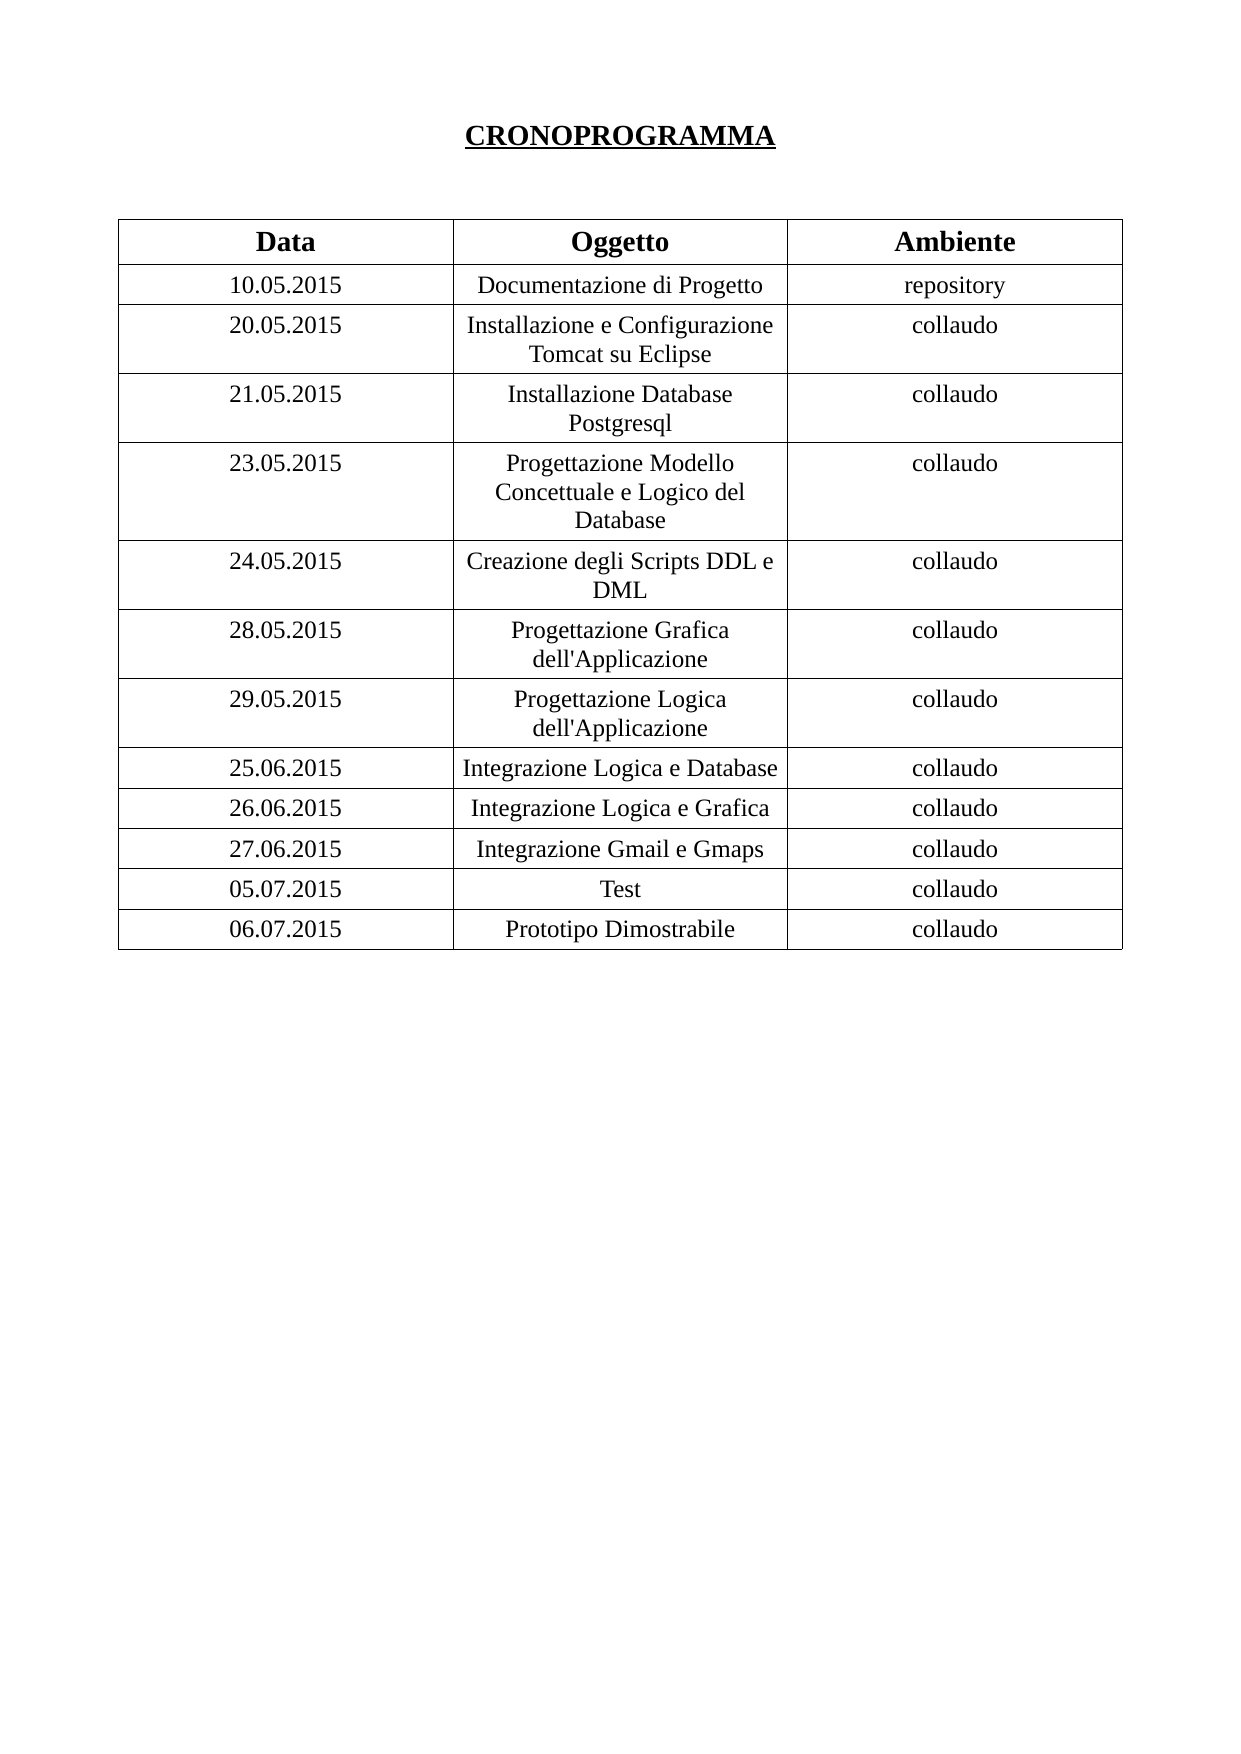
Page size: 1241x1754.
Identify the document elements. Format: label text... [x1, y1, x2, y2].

table_cell repository [788, 265, 1122, 304]
table_cell 26.06.2015 [119, 789, 453, 828]
table_cell collaudo [788, 679, 1122, 747]
table_cell Integrazione Logica e Grafica [454, 789, 787, 828]
table_header Ambiente [788, 220, 1122, 264]
table_header Data [119, 220, 453, 264]
table_cell 29.05.2015 [119, 679, 453, 747]
table_cell Integrazione Gmail e Gmaps [454, 829, 787, 868]
table_cell 10.05.2015 [119, 265, 453, 304]
table_cell Progettazione Modello Concettuale e Logico del Database [454, 443, 787, 540]
table_cell collaudo [788, 374, 1122, 442]
table_cell 21.05.2015 [119, 374, 453, 442]
table_cell 27.06.2015 [119, 829, 453, 868]
table_cell 20.05.2015 [119, 305, 453, 373]
table_cell Integrazione Logica e Database [454, 748, 787, 788]
table_cell Creazione degli Scripts DDL e DML [454, 541, 787, 609]
table_cell 24.05.2015 [119, 541, 453, 609]
table_cell Documentazione di Progetto [454, 265, 787, 304]
table_cell 06.07.2015 [119, 910, 453, 949]
text CRONOPROGRAMMA [118, 118, 1122, 152]
table_cell Test [454, 869, 787, 908]
table_cell collaudo [788, 305, 1122, 373]
table_cell Progettazione Logica dell'Applicazione [454, 679, 787, 747]
table_cell Prototipo Dimostrabile [454, 910, 787, 949]
table_cell Installazione Database Postgresql [454, 374, 787, 442]
table_cell collaudo [788, 789, 1122, 828]
table_cell collaudo [788, 443, 1122, 540]
table_cell collaudo [788, 610, 1122, 678]
table_cell collaudo [788, 748, 1122, 788]
table_cell Installazione e Configurazione Tomcat su Eclipse [454, 305, 787, 373]
table_cell collaudo [788, 869, 1122, 908]
table_cell collaudo [788, 910, 1122, 949]
table_cell Progettazione Grafica dell'Applicazione [454, 610, 787, 678]
table_cell 05.07.2015 [119, 869, 453, 908]
table_cell 23.05.2015 [119, 443, 453, 540]
table_cell 28.05.2015 [119, 610, 453, 678]
table_header Oggetto [454, 220, 787, 264]
table_cell 25.06.2015 [119, 748, 453, 788]
table_cell collaudo [788, 541, 1122, 609]
table_cell collaudo [788, 829, 1122, 868]
